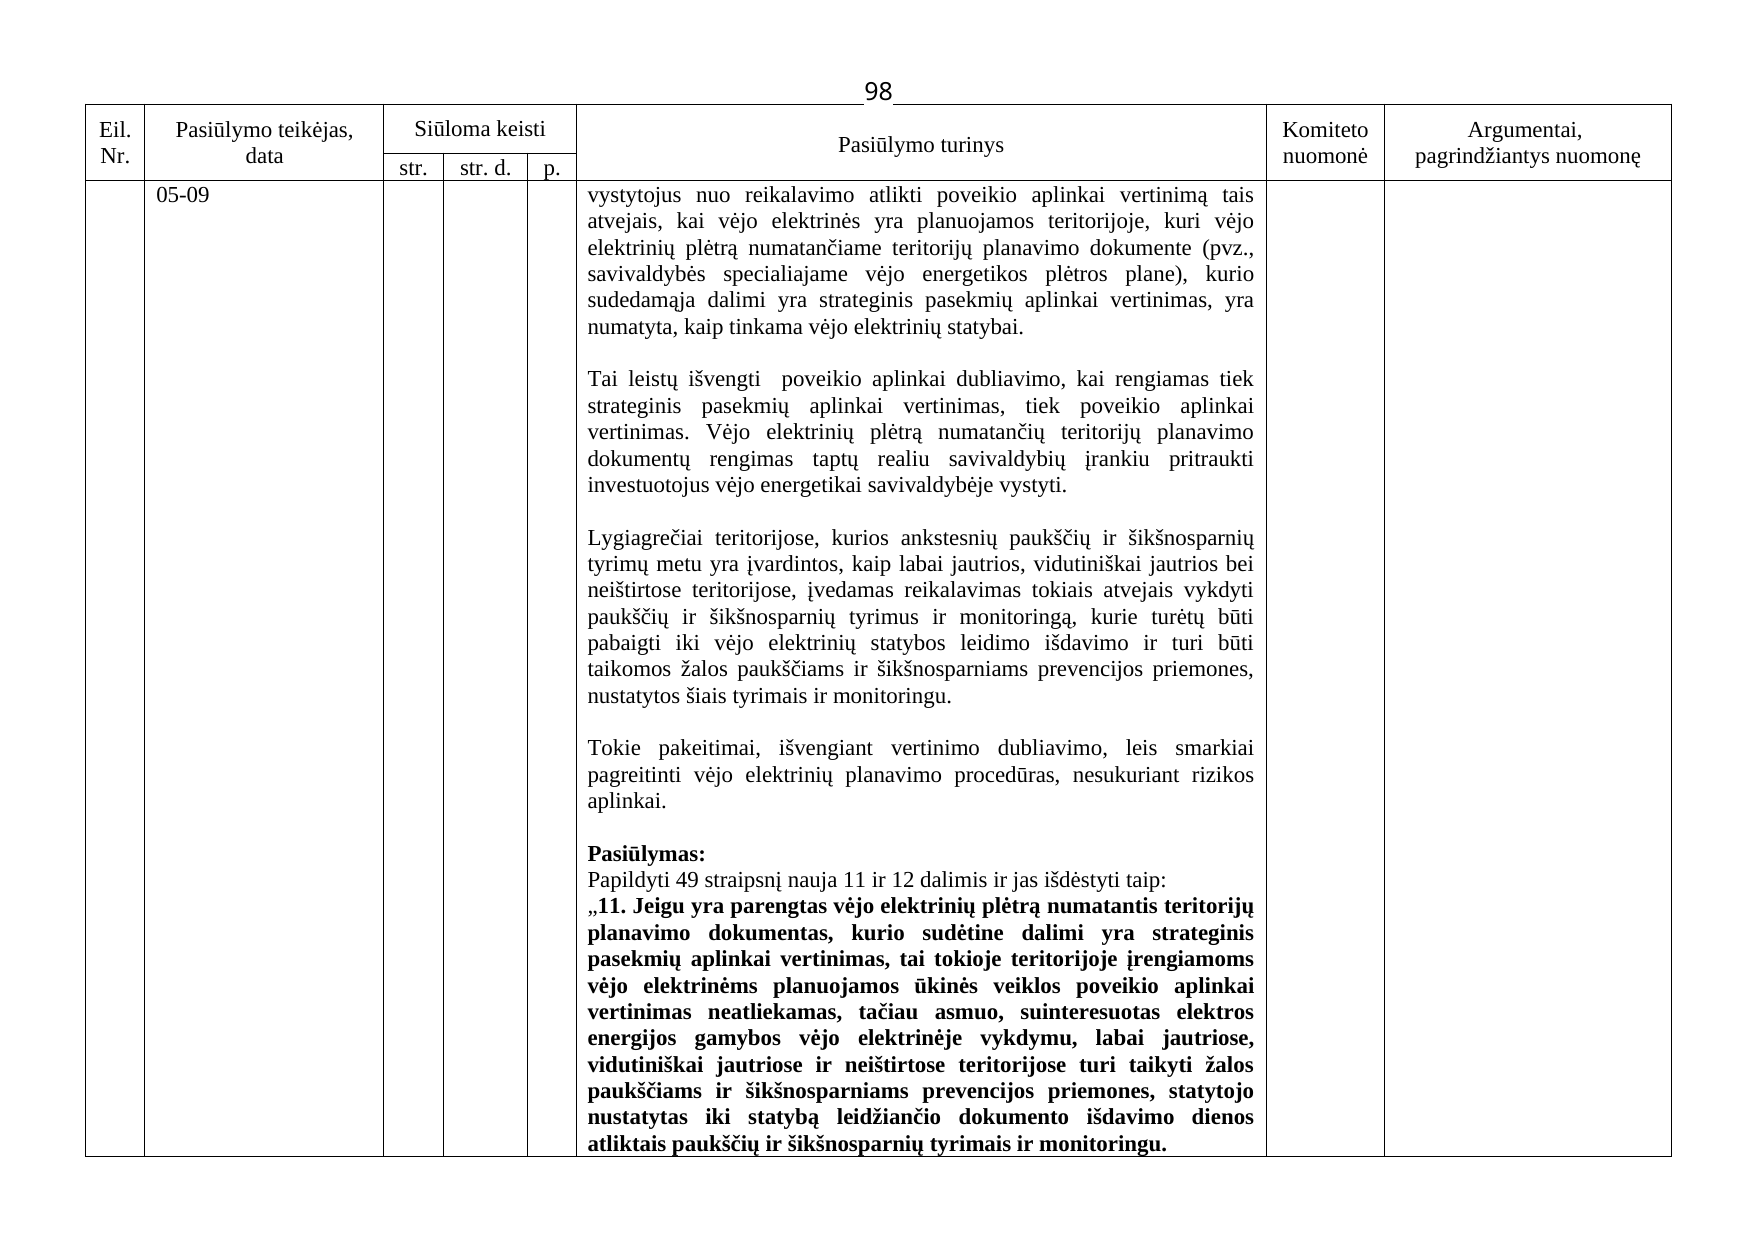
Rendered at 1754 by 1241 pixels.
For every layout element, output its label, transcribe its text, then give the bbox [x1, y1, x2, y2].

table_header Argumentai, pagrindžiantys nuomonę [1385, 105, 1671, 180]
table_cell [1267, 181, 1384, 1156]
table_cell str. [384, 154, 443, 180]
table_cell vystytojus nuo reikalavimo atlikti poveikio aplinkai vertinimą tais atvejais, kai vėjo elektrinės yra planuojamos teritorijoje, kuri vėjo elektrinių plėtrą numatančiame teritorijų planavimo dokumente (pvz., savivaldybės specialiajame vėjo energetikos plėtros plane), kurio sudedamąja dalimi yra strateginis pasekmių aplinkai vertinimas, yra numatyta, kaip tinkama vėjo elektrinių statybai. Tai leistų išvengti poveikio aplinkai dubliavimo, kai rengiamas tiek strateginis pasekmių aplinkai vertinimas, tiek poveikio aplinkai vertinimas. Vėjo elektrinių plėtrą numatančių teritorijų planavimo dokumentų rengimas taptų realiu savivaldybių įrankiu pritraukti investuotojus vėjo energetikai savivaldybėje vystyti. Lygiagrečiai teritorijose, kurios ankstesnių paukščių ir šikšnosparnių tyrimų metu yra įvardintos, kaip labai jautrios, vidutiniškai jautrios bei neištirtose teritorijose, įvedamas reikalavimas tokiais atvejais vykdyti paukščių ir šikšnosparnių tyrimus ir monitoringą, kurie turėtų būti pabaigti iki vėjo elektrinių statybos leidimo išdavimo ir turi būti taikomos žalos paukščiams ir šikšnosparniams prevencijos priemones, nustatytos šiais tyrimais ir monitoringu. Tokie pakeitimai, išvengiant vertinimo dubliavimo, leis smarkiai pagreitinti vėjo elektrinių planavimo procedūras, nesukuriant rizikos aplinkai. Pasiūlymas: Papildyti 49 straipsnį nauja 11 ir 12 dalimis ir jas išdėstyti taip: „11. Jeigu yra parengtas vėjo elektrinių plėtrą numatantis teritorijų planavimo dokumentas, kurio sudėtine dalimi yra strateginis pasekmių aplinkai vertinimas, tai tokioje teritorijoje įrengiamoms vėjo elektrinėms planuojamos ūkinės veiklos poveikio aplinkai vertinimas neatliekamas, tačiau asmuo, suinteresuotas elektros energijos gamybos vėjo elektrinėje vykdymu, labai jautriose, vidutiniškai jautriose ir neištirtose teritorijose turi taikyti žalos paukščiams ir šikšnosparniams prevencijos priemones, statytojo nustatytas iki statybą leidžiančio dokumento išdavimo dienos atliktais paukščių ir šikšnosparnių tyrimais ir monitoringu. [577, 181, 1266, 1156]
table_cell [1385, 181, 1671, 1156]
table_cell p. [528, 154, 576, 180]
table_cell [384, 181, 443, 1156]
table_cell [86, 181, 144, 1156]
table_header Pasiūlymo turinys [577, 105, 1266, 180]
table_header Siūloma keisti [384, 105, 576, 153]
table_cell [444, 181, 527, 1156]
table_header Pasiūlymo teikėjas, data [145, 105, 383, 180]
table_cell str. d. [444, 154, 527, 180]
table_header Komiteto nuomonė [1267, 105, 1384, 180]
table_cell 05-09 [145, 181, 383, 1156]
table_header Eil. Nr. [86, 105, 144, 180]
table_cell [528, 181, 576, 1156]
